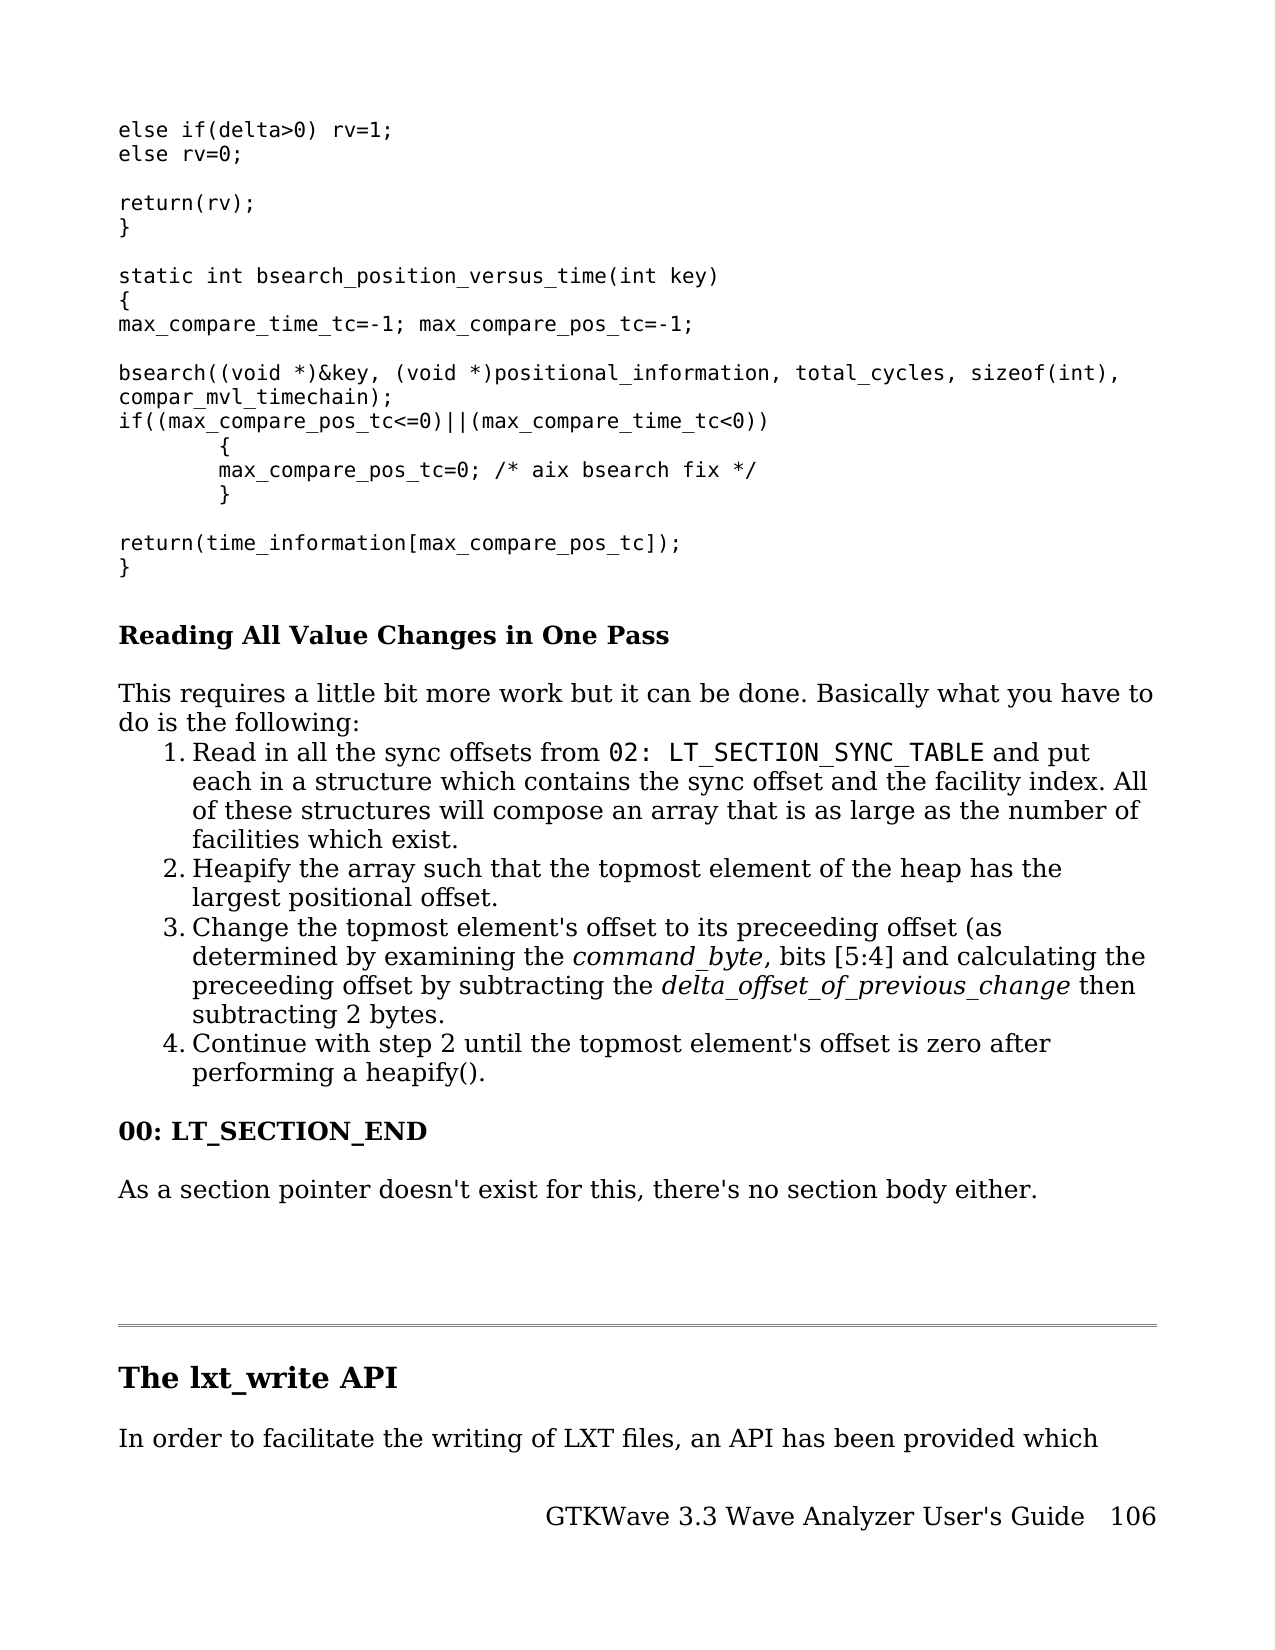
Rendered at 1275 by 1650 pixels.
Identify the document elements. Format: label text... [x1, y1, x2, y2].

list Change the topmost element's offset to its preceeding offset (as determined by examining the command_byte, bits [5:4] and calculating the preceeding offset by subtracting the delta_offset_of_previous_change then subtracting 2 bytes. [162, 913, 1157, 1029]
list Read in all the sync offsets from 02: LT_SECTION_SYNC_TABLE and put each in a structure which contains the sync offset and the facility index. All of these structures will compose an array that is as large as the number of facilities which exist. [162, 738, 1157, 854]
text The lxt_write API [118, 1361, 1157, 1395]
list Heapify the array such that the topmost element of the heap has the largest positional offset. [162, 854, 1157, 913]
text In order to facilitate the writing of LXT files, an API has been provided which [118, 1395, 1157, 1453]
text 00: LT_SECTION_END As a section pointer doesn't exist for this, there's no section body either. [118, 1088, 1157, 1205]
text Reading All Value Changes in One Pass This requires a little bit more work but it can be done. Basically what you have to do is the following: [118, 621, 1157, 738]
text else if(delta>0) rv=1; else rv=0; return(rv); } static int bsearch_position_versus_time(int key) { max_compare_time_tc=-1; max_compare_pos_tc=-1; bsearch((void *)&key, (void *)positional_information, total_cycles, sizeof(int), compar_mvl_timechain); if((max_compare_pos_tc<=0)||(max_compare_time_tc<0)) { max_compare_pos_tc=0; /* aix bsearch fix */ } return(time_information[max_compare_pos_tc]); } [118, 118, 1157, 579]
list Continue with step 2 until the topmost element's offset is zero after performing a heapify(). [162, 1029, 1157, 1088]
